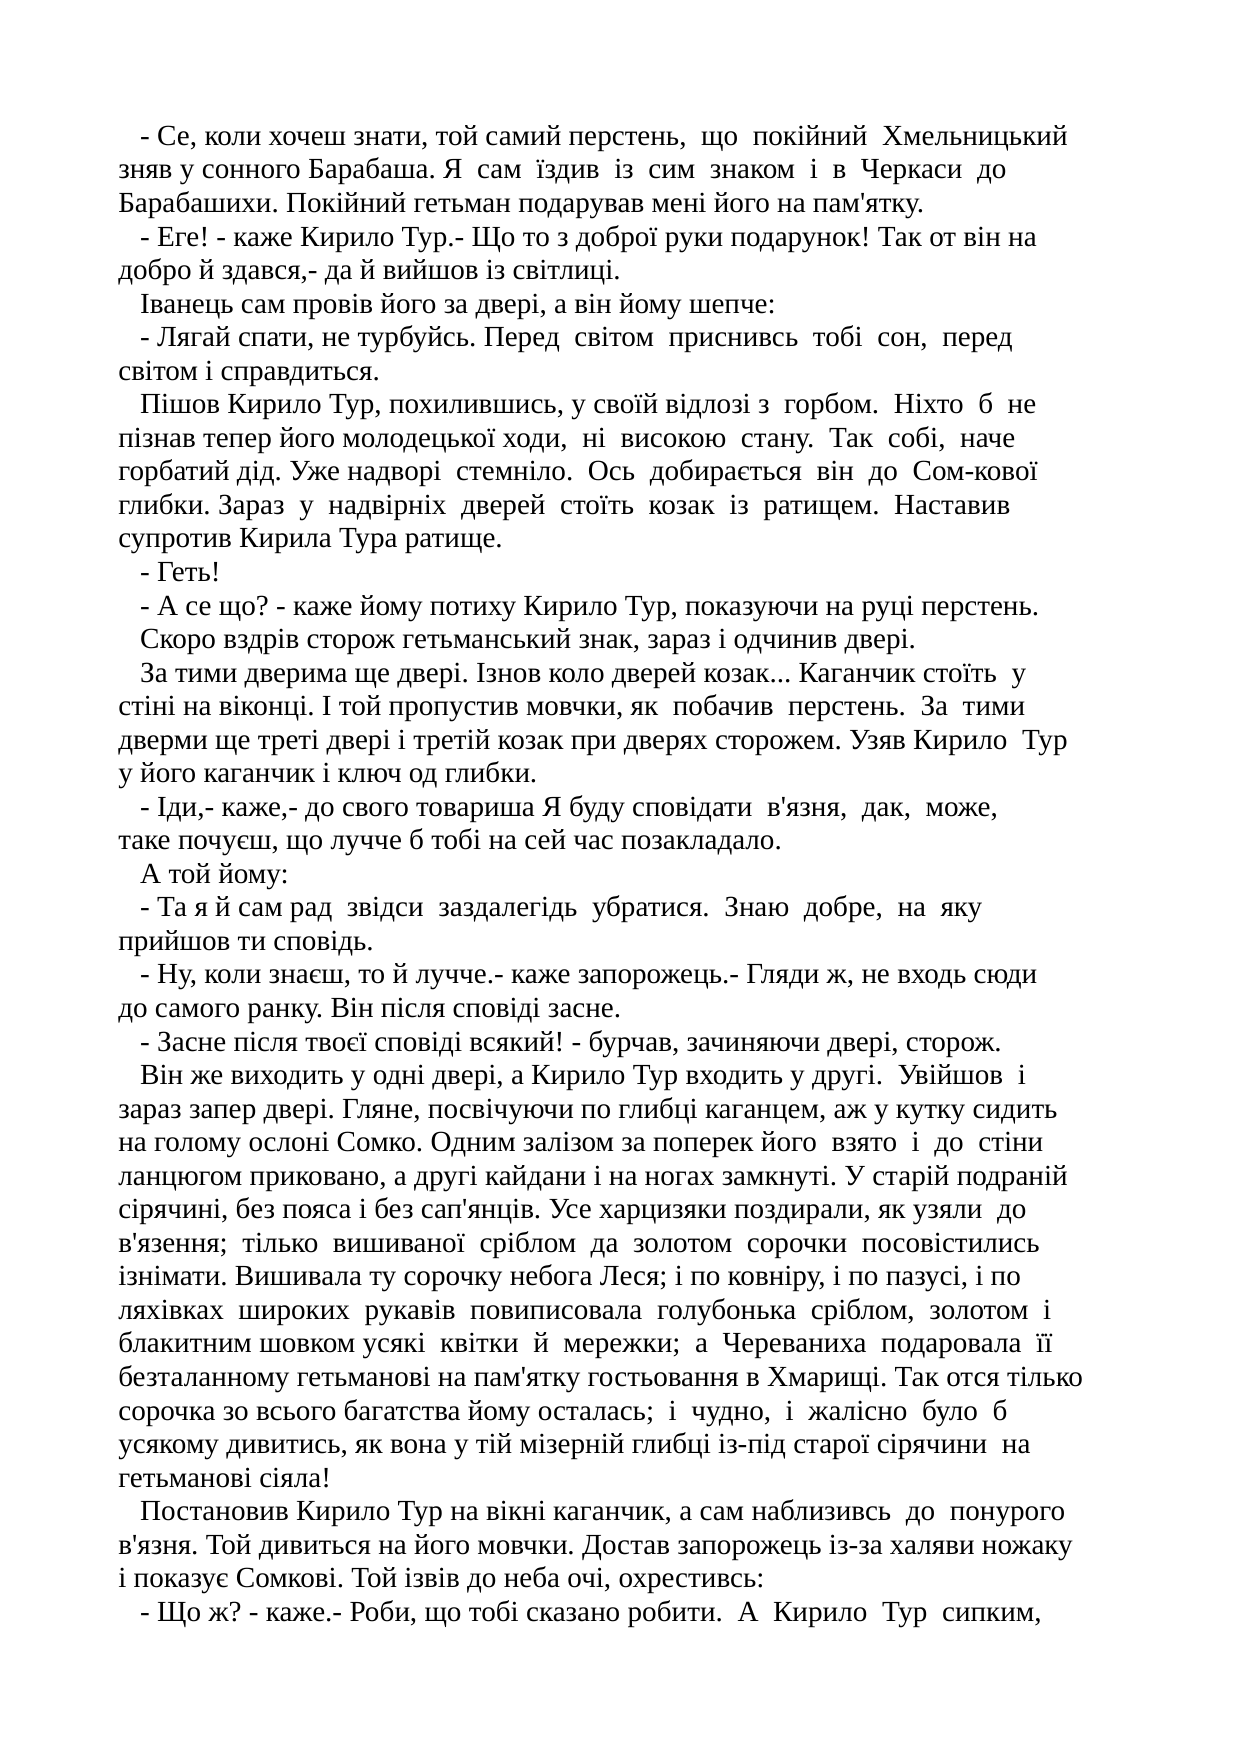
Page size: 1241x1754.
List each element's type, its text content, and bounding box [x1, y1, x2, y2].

text Вiн же виходить у однi дверi, а Кирило Тур входить у другi. Увiйшов i [118, 1057, 1122, 1091]
text - Та я й сам рад звiдси заздалегiдь убратися. Знаю добре, на яку [118, 889, 1122, 923]
text глибки. Зараз у надвiрнiх дверей стоїть козак iз ратищем. Наставив [118, 487, 1122, 521]
text пiзнав тепер його молодецької ходи, нi високою стану. Так собi, наче [118, 420, 1122, 453]
text стiнi на вiконцi. I той пропустив мовчки, як побачив перстень. За тими [118, 688, 1122, 722]
text супротив Кирила Тура ратище. [118, 521, 1122, 554]
text усякому дивитись, як вона у тiй мiзернiй глибцi iз-пiд старої сiрячини на [118, 1426, 1122, 1460]
text За тими дверима ще дверi. Iзнов коло дверей козак... Каганчик стоїть у [118, 655, 1122, 688]
text зараз запер дверi. Гляне, посвiчуючи по глибцi каганцем, аж у кутку сидить [118, 1091, 1122, 1124]
text безталанному гетьмановi на пам'ятку гостьовання в Хмарищi. Так отся тiлько [118, 1359, 1122, 1393]
text - А се що? - каже йому потиху Кирило Тур, показуючи на руцi перстень. [118, 588, 1122, 621]
text - Еге! - каже Кирило Тур.- Що то з доброї руки подарунок! Так от вiн на [118, 219, 1122, 252]
text горбатий дiд. Уже надворi стемнiло. Ось добирається вiн до Сом-кової [118, 453, 1122, 487]
text блакитним шовком усякi квiтки й мережки; а Череваниха подаровала її [118, 1326, 1122, 1359]
text сiрячинi, без пояса i без сап'янцiв. Усе харцизяки поздирали, як узяли до [118, 1191, 1122, 1225]
text ляхiвках широких рукавiв повиписовала голубонька срiблом, золотом i [118, 1292, 1122, 1326]
text у його каганчик i ключ од глибки. [118, 755, 1122, 789]
text таке почуєш, що лучче б тобi на сей час позакладало. [118, 822, 1122, 856]
text - Iди,- каже,- до свого товариша Я буду сповiдати в'язня, дак, може, [118, 789, 1122, 822]
text свiтом i справдиться. [118, 353, 1122, 386]
text прийшов ти сповiдь. [118, 923, 1122, 957]
text добро й здався,- да й вийшов iз свiтлицi. [118, 252, 1122, 286]
text - Засне пiсля твоєї сповiдi всякий! - бурчав, зачиняючи дверi, сторож. [118, 1024, 1122, 1057]
text гетьмановi сiяла! [118, 1460, 1122, 1493]
text Пiшов Кирило Тур, похилившись, у своїй вiдлозi з горбом. Нiхто б не [118, 386, 1122, 420]
text зняв у сонного Барабаша. Я сам їздив iз сим знаком i в Черкаси до [118, 152, 1122, 185]
text дверми ще третi дверi i третiй козак при дверях сторожем. Узяв Кирило Тур [118, 722, 1122, 755]
text в'язення; тiлько вишиваної срiблом да золотом сорочки посовiстились [118, 1225, 1122, 1258]
text А той йому: [118, 856, 1122, 889]
text ланцюгом приковано, а другi кайдани i на ногах замкнутi. У старiй подранiй [118, 1158, 1122, 1191]
text Iванець сам провiв його за дверi, а вiн йому шепче: [118, 286, 1122, 319]
text Скоро вздрiв сторож гетьманський знак, зараз i одчинив дверi. [118, 621, 1122, 655]
text на голому ослонi Сомко. Одним залiзом за поперек його взято i до стiни [118, 1124, 1122, 1158]
text - Ну, коли знаєш, то й лучче.- каже запорожець.- Гляди ж, не входь сюди [118, 957, 1122, 990]
text Постановив Кирило Тур на вiкнi каганчик, а сам наблизивсь до понурого [118, 1493, 1122, 1527]
text i показує Сомковi. Той iзвiв до неба очi, охрестивсь: [118, 1560, 1122, 1594]
text iзнiмати. Вишивала ту сорочку небога Леся; i по ковнiру, i по пазусi, i по [118, 1258, 1122, 1292]
text сорочка зо всього багатства йому осталась; i чудно, i жалiсно було б [118, 1393, 1122, 1426]
text - Се, коли хочеш знати, той самий перстень, що покiйний Хмельницький [118, 118, 1122, 152]
text в'язня. Той дивиться на його мовчки. Достав запорожець iз-за халяви ножаку [118, 1527, 1122, 1560]
text Барабашихи. Покiйний гетьман подарував менi його на пам'ятку. [118, 185, 1122, 219]
text - Лягай спати, не турбуйсь. Перед свiтом приснивсь тобi сон, перед [118, 319, 1122, 353]
text до самого ранку. Вiн пiсля сповiдi засне. [118, 990, 1122, 1024]
text - Геть! [118, 554, 1122, 588]
text - Що ж? - каже.- Роби, що тобi сказано робити. А Кирило Тур сипким, [118, 1594, 1122, 1627]
